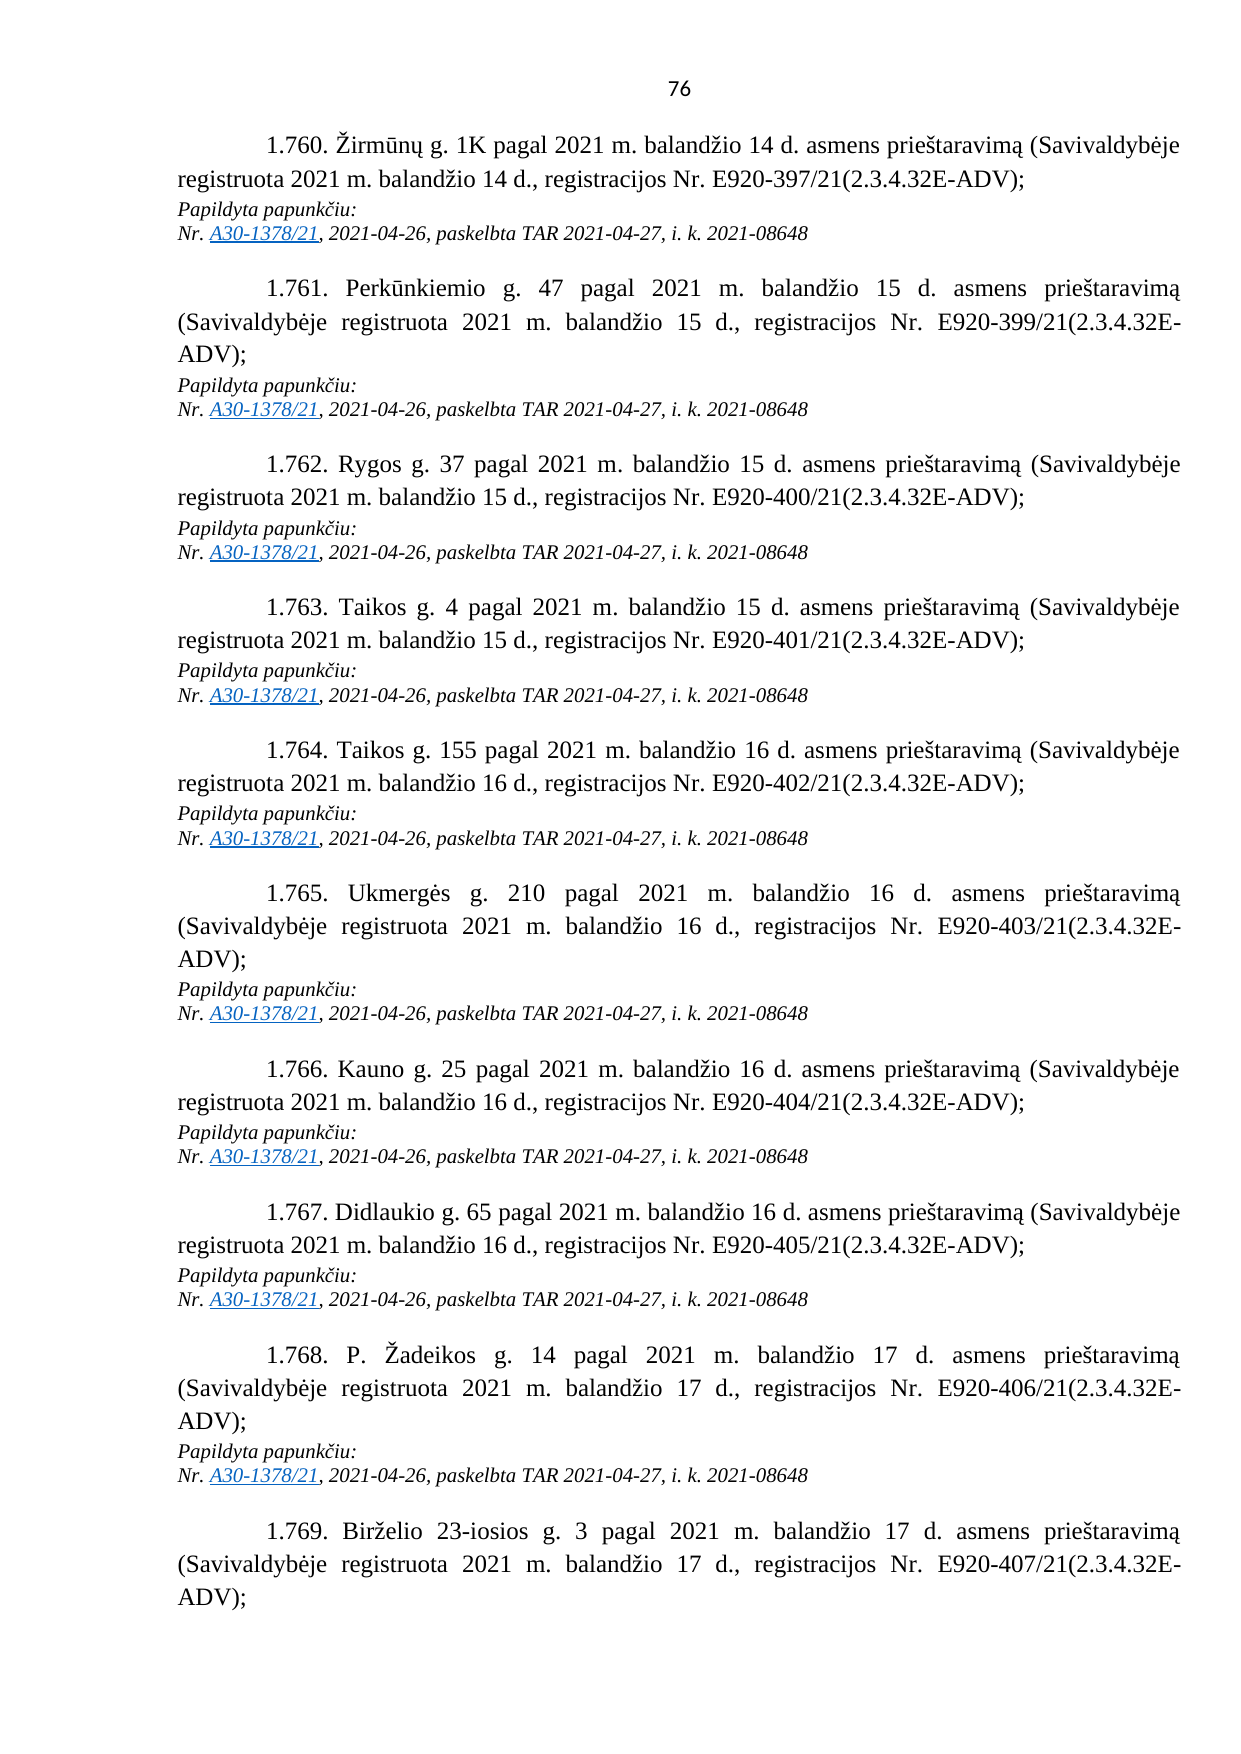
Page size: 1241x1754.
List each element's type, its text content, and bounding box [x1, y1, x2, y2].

text Papildyta papunkčiu: [177, 1120, 1181, 1144]
text Papildyta papunkčiu: [177, 1439, 1181, 1463]
text 1.763. Taikos g. 4 pagal 2021 m. balandžio 15 d. asmens prieštaravimą (Savivaldybėje registruota 2021 m. balandžio 15 d., registracijos Nr. E920-401/21(2.3.4.32E-ADV); [177, 592, 1181, 654]
text 1.768. P. Žadeikos g. 14 pagal 2021 m. balandžio 17 d. asmens prieštaravimą (Savivaldybėje registruota 2021 m. balandžio 17 d., registracijos Nr. E920-406/21(2.3.4.32E-ADV); [177, 1340, 1181, 1435]
text 1.769. Birželio 23-iosios g. 3 pagal 2021 m. balandžio 17 d. asmens prieštaravimą (Savivaldybėje registruota 2021 m. balandžio 17 d., registracijos Nr. E920-407/21(2.3.4.32E-ADV); [177, 1516, 1181, 1611]
text Nr. A30-1378/21, 2021-04-26, paskelbta TAR 2021-04-27, i. k. 2021-08648 [177, 539, 1181, 564]
text Nr. A30-1378/21, 2021-04-26, paskelbta TAR 2021-04-27, i. k. 2021-08648 [177, 1287, 1181, 1311]
text Nr. A30-1378/21, 2021-04-26, paskelbta TAR 2021-04-27, i. k. 2021-08648 [177, 1144, 1181, 1168]
text Nr. A30-1378/21, 2021-04-26, paskelbta TAR 2021-04-27, i. k. 2021-08648 [177, 825, 1181, 849]
text 1.760. Žirmūnų g. 1K pagal 2021 m. balandžio 14 d. asmens prieštaravimą (Savivaldybėje registruota 2021 m. balandžio 14 d., registracijos Nr. E920-397/21(2.3.4.32E-ADV); [177, 131, 1181, 192]
text Nr. A30-1378/21, 2021-04-26, paskelbta TAR 2021-04-27, i. k. 2021-08648 [177, 397, 1181, 421]
text Papildyta papunkčiu: [177, 658, 1181, 682]
text Nr. A30-1378/21, 2021-04-26, paskelbta TAR 2021-04-27, i. k. 2021-08648 [177, 1463, 1181, 1487]
text Papildyta papunkčiu: [177, 801, 1181, 825]
text Papildyta papunkčiu: [177, 977, 1181, 1001]
text Papildyta papunkčiu: [177, 373, 1181, 397]
text Papildyta papunkčiu: [177, 197, 1181, 221]
text 1.761. Perkūnkiemio g. 47 pagal 2021 m. balandžio 15 d. asmens prieštaravimą (Savivaldybėje registruota 2021 m. balandžio 15 d., registracijos Nr. E920-399/21(2.3.4.32E-ADV); [177, 273, 1181, 368]
text Papildyta papunkčiu: [177, 516, 1181, 539]
text Papildyta papunkčiu: [177, 1263, 1181, 1287]
text Nr. A30-1378/21, 2021-04-26, paskelbta TAR 2021-04-27, i. k. 2021-08648 [177, 221, 1181, 245]
text Nr. A30-1378/21, 2021-04-26, paskelbta TAR 2021-04-27, i. k. 2021-08648 [177, 682, 1181, 707]
text 1.767. Didlaukio g. 65 pagal 2021 m. balandžio 16 d. asmens prieštaravimą (Savivaldybėje registruota 2021 m. balandžio 16 d., registracijos Nr. E920-405/21(2.3.4.32E-ADV); [177, 1197, 1181, 1259]
text Nr. A30-1378/21, 2021-04-26, paskelbta TAR 2021-04-27, i. k. 2021-08648 [177, 1001, 1181, 1025]
text 1.765. Ukmergės g. 210 pagal 2021 m. balandžio 16 d. asmens prieštaravimą (Savivaldybėje registruota 2021 m. balandžio 16 d., registracijos Nr. E920-403/21(2.3.4.32E-ADV); [177, 878, 1181, 973]
text 1.762. Rygos g. 37 pagal 2021 m. balandžio 15 d. asmens prieštaravimą (Savivaldybėje registruota 2021 m. balandžio 15 d., registracijos Nr. E920-400/21(2.3.4.32E-ADV); [177, 449, 1181, 511]
text 1.764. Taikos g. 155 pagal 2021 m. balandžio 16 d. asmens prieštaravimą (Savivaldybėje registruota 2021 m. balandžio 16 d., registracijos Nr. E920-402/21(2.3.4.32E-ADV); [177, 735, 1181, 797]
text 1.766. Kauno g. 25 pagal 2021 m. balandžio 16 d. asmens prieštaravimą (Savivaldybėje registruota 2021 m. balandžio 16 d., registracijos Nr. E920-404/21(2.3.4.32E-ADV); [177, 1054, 1181, 1116]
